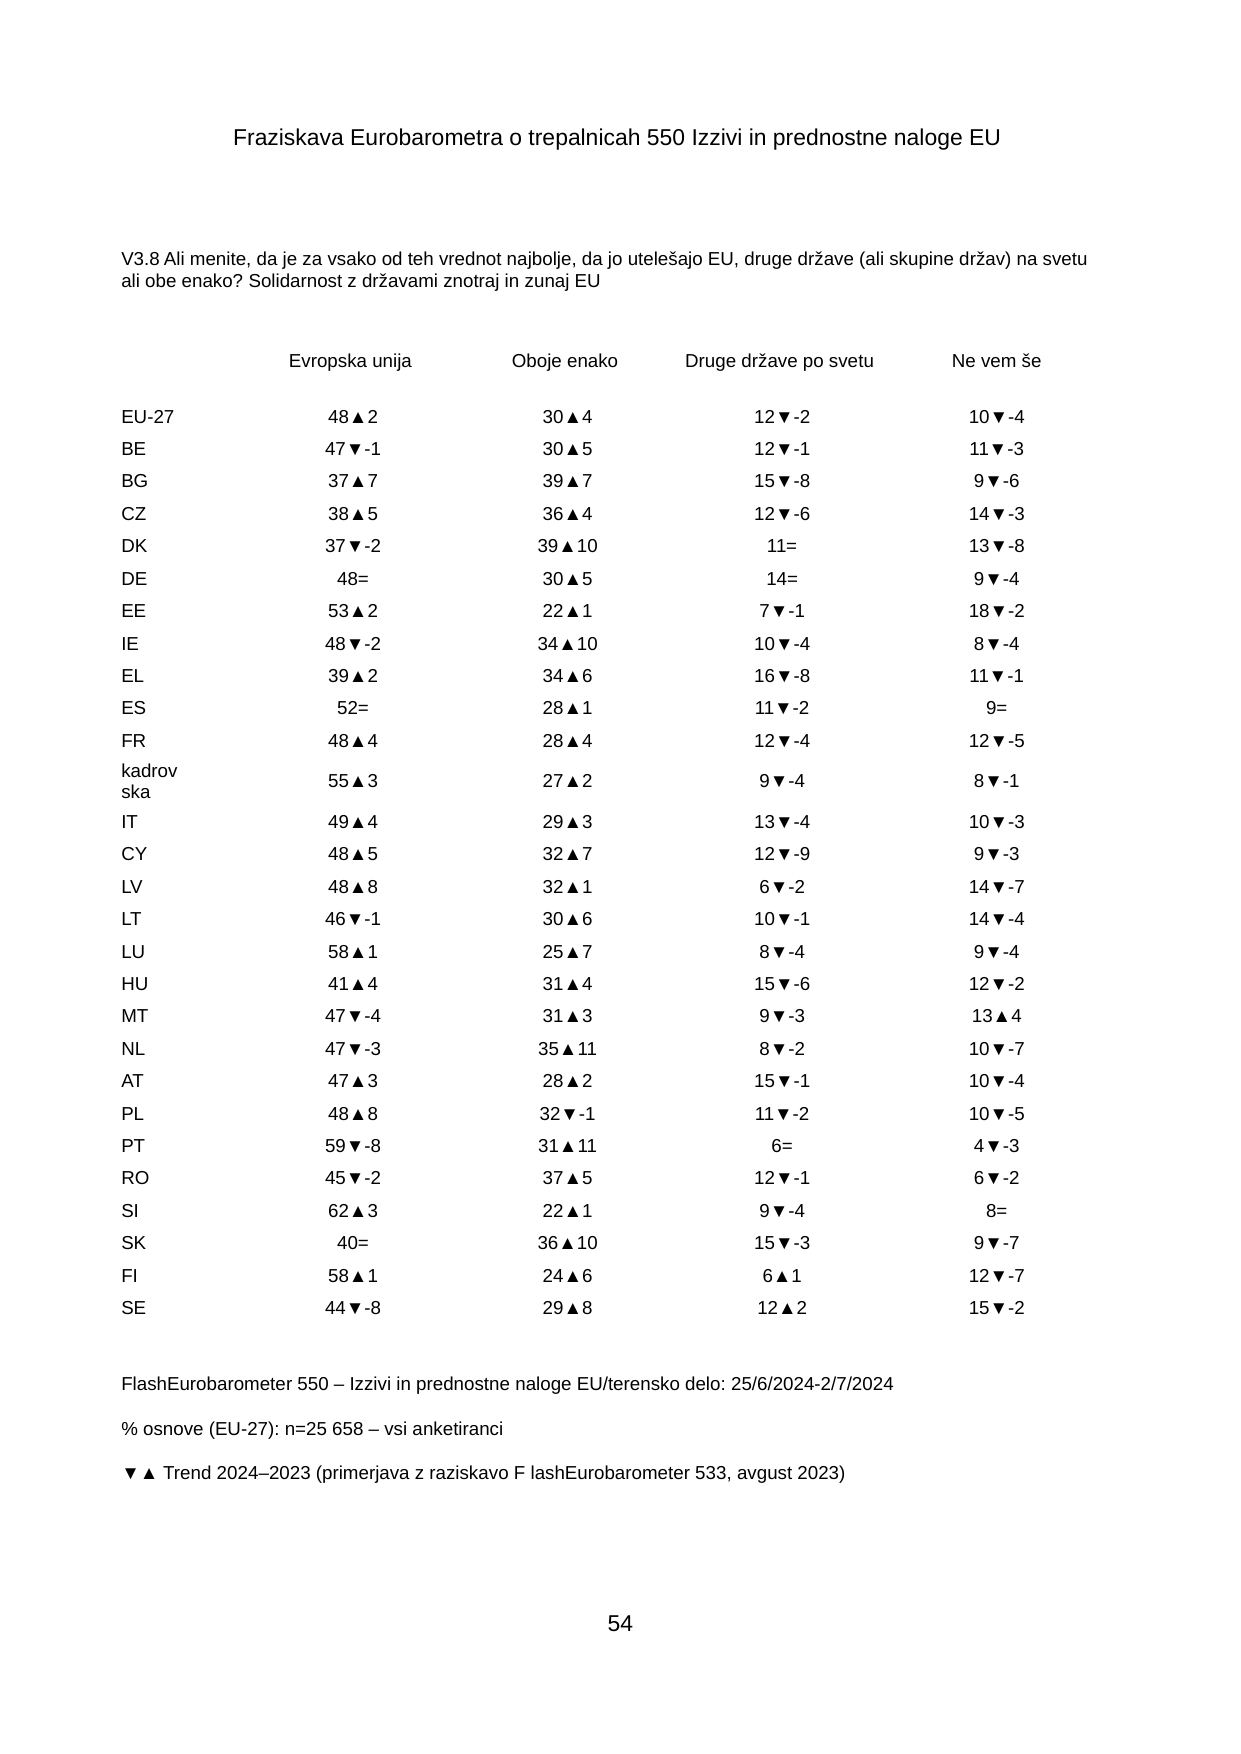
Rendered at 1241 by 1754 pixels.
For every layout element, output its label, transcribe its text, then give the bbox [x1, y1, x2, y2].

table_cell [182, 321, 245, 400]
table_cell ES [118, 692, 182, 724]
table_cell [460, 1324, 674, 1356]
table_cell 25▲7 [460, 935, 674, 967]
table_cell [118, 321, 182, 400]
table_cell 48▲2 [245, 400, 460, 432]
table_cell 31▲4 [460, 968, 674, 1000]
table_cell 47▼-3 [245, 1032, 460, 1064]
table_cell ▼▲ Trend 2024–2023 (primerjava z raziskavo F lashEurobarometer 533, avgust 2023) [118, 1444, 1104, 1500]
table_cell 14▼-7 [889, 870, 1104, 903]
table_cell 31▲3 [460, 1000, 674, 1032]
table_cell 24▲6 [460, 1259, 674, 1291]
table_cell [182, 1291, 245, 1324]
table_cell [182, 1065, 245, 1097]
table_cell EL [118, 659, 182, 692]
table_cell 10▼-4 [889, 1065, 1104, 1097]
table_cell 47▼-1 [245, 433, 460, 465]
table_cell 52= [245, 692, 460, 724]
table_cell 12▼-6 [675, 497, 889, 530]
table_cell 13▼-4 [675, 805, 889, 838]
table_cell SK [118, 1227, 182, 1259]
table_cell 58▲1 [245, 935, 460, 967]
table_cell 45▼-2 [245, 1162, 460, 1194]
table_cell [182, 1227, 245, 1259]
table_cell 48▲5 [245, 838, 460, 870]
table_cell 9▼-4 [675, 756, 889, 805]
table_cell 48▲8 [245, 870, 460, 903]
table_cell [182, 903, 245, 935]
table_cell [182, 595, 245, 627]
table_cell [182, 562, 245, 594]
table_cell 6▼-2 [675, 870, 889, 903]
table_cell [182, 1162, 245, 1194]
table_cell 10▼-4 [675, 627, 889, 659]
table_cell SE [118, 1291, 182, 1324]
table_cell 31▲11 [460, 1129, 674, 1162]
table_cell [182, 400, 245, 432]
table_cell 34▲10 [460, 627, 674, 659]
table_cell 30▲6 [460, 903, 674, 935]
table_cell 41▲4 [245, 968, 460, 1000]
table_cell [182, 530, 245, 562]
table_cell [182, 1097, 245, 1129]
table_cell 15▼-6 [675, 968, 889, 1000]
table_cell 48▲4 [245, 724, 460, 756]
table_cell 30▲4 [460, 400, 674, 432]
table_cell [182, 659, 245, 692]
table_cell [245, 1324, 460, 1356]
table_cell 10▼-7 [889, 1032, 1104, 1064]
table_cell 22▲1 [460, 595, 674, 627]
table_cell 14= [675, 562, 889, 594]
table_cell MT [118, 1000, 182, 1032]
table_cell 37▼-2 [245, 530, 460, 562]
table_header V3.8 Ali menite, da je za vsako od teh vrednot najbolje, da jo utelešajo EU, druge države (ali skupine držav) na svetu ali obe enako? Solidarnost z državami znotraj in zunaj EU [118, 218, 1104, 321]
table_cell 10▼-5 [889, 1097, 1104, 1129]
table_cell Evropska unija [245, 321, 460, 400]
table_cell AT [118, 1065, 182, 1097]
table_cell 9▼-6 [889, 465, 1104, 497]
table_cell 37▲7 [245, 465, 460, 497]
table_cell HU [118, 968, 182, 1000]
table_cell 11▼-1 [889, 659, 1104, 692]
table_cell 39▲7 [460, 465, 674, 497]
table_cell FI [118, 1259, 182, 1291]
table_cell 13▼-8 [889, 530, 1104, 562]
table_cell 9▼-4 [889, 935, 1104, 967]
table_cell [182, 805, 245, 838]
table_cell 12▼-2 [889, 968, 1104, 1000]
table_cell [182, 692, 245, 724]
table_cell Ne vem še [889, 321, 1104, 400]
table_cell 8▼-4 [675, 935, 889, 967]
table_cell 28▲1 [460, 692, 674, 724]
table_cell 48▲8 [245, 1097, 460, 1129]
table_cell PL [118, 1097, 182, 1129]
table_cell 48▼-2 [245, 627, 460, 659]
table_cell 16▼-8 [675, 659, 889, 692]
table_cell 8▼-2 [675, 1032, 889, 1064]
table_cell LU [118, 935, 182, 967]
table_cell CZ [118, 497, 182, 530]
table_cell 15▼-2 [889, 1291, 1104, 1324]
table_cell 9▼-3 [889, 838, 1104, 870]
table_cell [182, 968, 245, 1000]
table_cell 53▲2 [245, 595, 460, 627]
table_cell 15▼-8 [675, 465, 889, 497]
table_cell 27▲2 [460, 756, 674, 805]
table_cell 7▼-1 [675, 595, 889, 627]
table_cell 9▼-7 [889, 1227, 1104, 1259]
table_cell 6= [675, 1129, 889, 1162]
table_cell 9= [889, 692, 1104, 724]
table_cell kadrovska [118, 756, 182, 805]
table_cell 34▲6 [460, 659, 674, 692]
table_cell 47▼-4 [245, 1000, 460, 1032]
table_cell 48= [245, 562, 460, 594]
table_cell 36▲10 [460, 1227, 674, 1259]
table_cell SI [118, 1194, 182, 1227]
table_cell 59▼-8 [245, 1129, 460, 1162]
table_cell CY [118, 838, 182, 870]
table_cell 40= [245, 1227, 460, 1259]
table_cell 35▲11 [460, 1032, 674, 1064]
table_cell [182, 756, 245, 805]
table_cell 18▼-2 [889, 595, 1104, 627]
table_cell 13▲4 [889, 1000, 1104, 1032]
table_cell 12▼-1 [675, 1162, 889, 1194]
table_cell [182, 724, 245, 756]
table_cell LT [118, 903, 182, 935]
table_cell 9▼-4 [889, 562, 1104, 594]
table_cell NL [118, 1032, 182, 1064]
table_cell [182, 1194, 245, 1227]
table_cell 30▲5 [460, 562, 674, 594]
table_cell Druge države po svetu [675, 321, 889, 400]
table_cell DK [118, 530, 182, 562]
table_cell 12▼-4 [675, 724, 889, 756]
table_cell [182, 1259, 245, 1291]
table_cell BG [118, 465, 182, 497]
table_cell 12▼-9 [675, 838, 889, 870]
table_cell 11▼-2 [675, 692, 889, 724]
table_cell 10▼-1 [675, 903, 889, 935]
table_cell 11▼-3 [889, 433, 1104, 465]
table_cell 32▼-1 [460, 1097, 674, 1129]
table_cell [182, 627, 245, 659]
table_cell [182, 497, 245, 530]
table_cell 55▲3 [245, 756, 460, 805]
table_cell 10▼-4 [889, 400, 1104, 432]
table_cell DE [118, 562, 182, 594]
table_cell 30▲5 [460, 433, 674, 465]
table_cell 36▲4 [460, 497, 674, 530]
table_cell 32▲1 [460, 870, 674, 903]
table_cell [182, 870, 245, 903]
table_cell 39▲10 [460, 530, 674, 562]
table_cell [182, 935, 245, 967]
table_cell 28▲4 [460, 724, 674, 756]
table_cell 9▼-4 [675, 1194, 889, 1227]
table_cell 11▼-2 [675, 1097, 889, 1129]
table_cell 14▼-3 [889, 497, 1104, 530]
table_cell IT [118, 805, 182, 838]
table_cell 4▼-3 [889, 1129, 1104, 1162]
table_cell 6▲1 [675, 1259, 889, 1291]
table_cell [182, 465, 245, 497]
table_cell 39▲2 [245, 659, 460, 692]
table_cell [889, 1324, 1104, 1356]
table_cell EE [118, 595, 182, 627]
table_cell 9▼-3 [675, 1000, 889, 1032]
table_cell 11= [675, 530, 889, 562]
table_cell 15▼-3 [675, 1227, 889, 1259]
table_cell 46▼-1 [245, 903, 460, 935]
table_cell 12▼-7 [889, 1259, 1104, 1291]
table_cell [182, 1000, 245, 1032]
table_cell 8▼-1 [889, 756, 1104, 805]
table_cell 12▼-2 [675, 400, 889, 432]
table_cell [118, 1324, 182, 1356]
table_cell 14▼-4 [889, 903, 1104, 935]
table_cell 29▲3 [460, 805, 674, 838]
table_cell [182, 1324, 245, 1356]
table_cell 58▲1 [245, 1259, 460, 1291]
table_cell [182, 1032, 245, 1064]
table_cell Oboje enako [460, 321, 674, 400]
table_cell 6▼-2 [889, 1162, 1104, 1194]
table_cell 12▼-1 [675, 433, 889, 465]
table_cell 49▲4 [245, 805, 460, 838]
table_cell 28▲2 [460, 1065, 674, 1097]
table_cell IE [118, 627, 182, 659]
table_cell 32▲7 [460, 838, 674, 870]
table_cell FR [118, 724, 182, 756]
table_cell 62▲3 [245, 1194, 460, 1227]
table_cell 37▲5 [460, 1162, 674, 1194]
table_cell [675, 1324, 889, 1356]
table_cell PT [118, 1129, 182, 1162]
table_cell [182, 1129, 245, 1162]
table_cell 8▼-4 [889, 627, 1104, 659]
table_cell 12▼-5 [889, 724, 1104, 756]
table_cell 22▲1 [460, 1194, 674, 1227]
table_cell LV [118, 870, 182, 903]
table_cell RO [118, 1162, 182, 1194]
table_cell 8= [889, 1194, 1104, 1227]
table_cell 38▲5 [245, 497, 460, 530]
table_cell [182, 433, 245, 465]
table_cell 44▼-8 [245, 1291, 460, 1324]
table_cell % osnove (EU-27): n=25 658 – vsi anketiranci [118, 1412, 1104, 1444]
table_cell FlashEurobarometer 550 – Izzivi in prednostne naloge EU/terensko delo: 25/6/2024-2/7/2024 [118, 1356, 1104, 1412]
table_cell 47▲3 [245, 1065, 460, 1097]
table_cell 10▼-3 [889, 805, 1104, 838]
table_cell 29▲8 [460, 1291, 674, 1324]
table_cell [182, 838, 245, 870]
table_cell BE [118, 433, 182, 465]
table_cell 12▲2 [675, 1291, 889, 1324]
table_cell 15▼-1 [675, 1065, 889, 1097]
table_cell EU-27 [118, 400, 182, 432]
